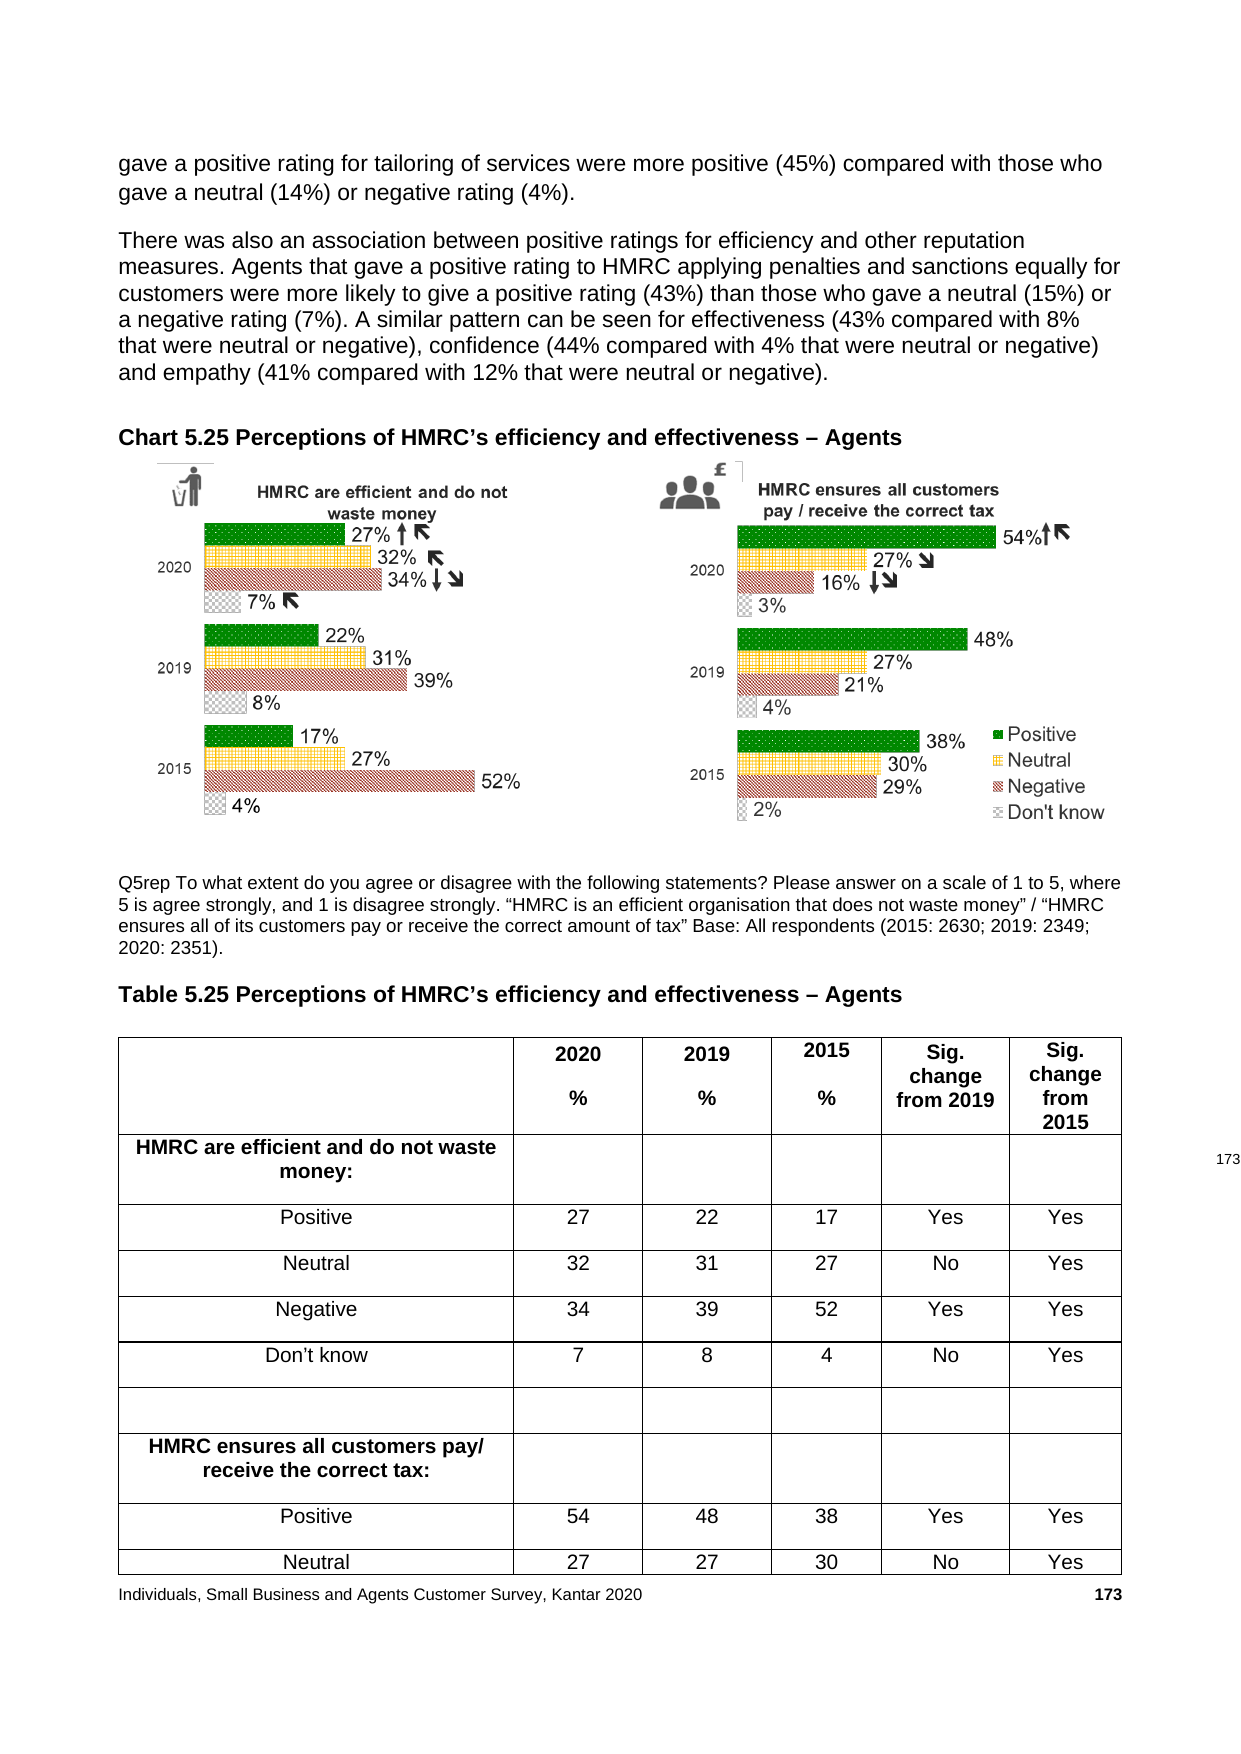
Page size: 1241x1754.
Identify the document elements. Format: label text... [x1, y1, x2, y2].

table_cell [514, 1388, 642, 1433]
table_cell 4 [772, 1343, 881, 1387]
text Table 5.25 Perceptions of HMRC’s efficiency and effectiveness – Agents [118, 979, 1122, 1008]
table_cell Neutral [119, 1550, 513, 1574]
table_cell [772, 1135, 881, 1204]
table_header [119, 1038, 513, 1134]
table_cell Yes [1010, 1205, 1121, 1250]
table_cell 54 [514, 1504, 642, 1549]
table_cell [772, 1434, 881, 1503]
table_cell [882, 1388, 1009, 1433]
text gave a positive rating for tailoring of services were more positive (45%) compared with those who gave a neutral (14%) or negative rating (4%). [118, 148, 1122, 206]
table_header 2015 % [772, 1038, 881, 1134]
table_cell HMRC are efficient and do not waste money: [119, 1135, 513, 1204]
table_cell 32 [514, 1251, 642, 1296]
table_cell [882, 1434, 1009, 1503]
table_cell 34 [514, 1297, 642, 1341]
table_header Sig. change from 2019 [882, 1038, 1009, 1134]
table_cell [772, 1388, 881, 1433]
table_cell Yes [1010, 1504, 1121, 1549]
table_cell No [882, 1343, 1009, 1387]
list Q5rep To what extent do you agree or disagree with the following statements? Please answer on a scale of 1 to 5, where 5 is agree strongly, and 1 is disagree strongly. “HMRC is an efficient organisation that does not waste money” / “HMRC ensures all of its customers pay or receive the correct amount of tax” Base: All respondents (2015: 2630; 2019: 2349; 2020: 2351). [118, 872, 1122, 958]
table_cell 38 [772, 1504, 881, 1549]
table_cell No [882, 1251, 1009, 1296]
table_cell Yes [1010, 1297, 1121, 1341]
table_cell [514, 1135, 642, 1204]
table_cell [1010, 1388, 1121, 1433]
table_header Sig. change from 2015 [1010, 1038, 1121, 1134]
table_cell [643, 1135, 771, 1204]
table_cell Yes [1010, 1550, 1121, 1574]
table_cell Neutral [119, 1251, 513, 1296]
table_cell [1010, 1135, 1121, 1204]
table_cell 52 [772, 1297, 881, 1341]
table_cell [119, 1388, 513, 1433]
table_cell Positive [119, 1504, 513, 1549]
table_cell [643, 1388, 771, 1433]
table_cell HMRC ensures all customers pay/ receive the correct tax: [119, 1434, 513, 1503]
table_cell 27 [514, 1550, 642, 1574]
table_cell [882, 1135, 1009, 1204]
table_cell [643, 1434, 771, 1503]
table_cell 7 [514, 1343, 642, 1387]
table_cell Negative [119, 1297, 513, 1341]
text There was also an association between positive ratings for efficiency and other reputation measures. Agents that gave a positive rating to HMRC applying penalties and sanctions equally for customers were more likely to give a positive rating (43%) than those who gave a neutral (15%) or a negative rating (7%). A similar pattern can be seen for effectiveness (43% compared with 8% that were neutral or negative), confidence (44% compared with 4% that were neutral or negative) and empathy (41% compared with 12% that were neutral or negative). [118, 227, 1122, 385]
text Chart 5.25 Perceptions of HMRC’s efficiency and effectiveness – Agents [118, 422, 1122, 452]
table_cell [514, 1434, 642, 1503]
table_cell Yes [882, 1297, 1009, 1341]
table_cell 22 [643, 1205, 771, 1250]
table_cell [1010, 1434, 1121, 1503]
table_cell 27 [514, 1205, 642, 1250]
table_cell 17 [772, 1205, 881, 1250]
table_cell Yes [882, 1504, 1009, 1549]
table_cell 27 [772, 1251, 881, 1296]
table_cell No [882, 1550, 1009, 1574]
table_header 2019 % [643, 1038, 771, 1134]
table_cell 39 [643, 1297, 771, 1341]
table_cell 48 [643, 1504, 771, 1549]
table_cell Don’t know [119, 1343, 513, 1387]
table_cell 8 [643, 1343, 771, 1387]
table_cell 31 [643, 1251, 771, 1296]
table_cell Positive [119, 1205, 513, 1250]
table_cell Yes [882, 1205, 1009, 1250]
table_header 2020 % [514, 1038, 642, 1134]
table_cell Yes [1010, 1343, 1121, 1387]
table_cell 30 [772, 1550, 881, 1574]
table_cell 27 [643, 1550, 771, 1574]
table_cell Yes [1010, 1251, 1121, 1296]
